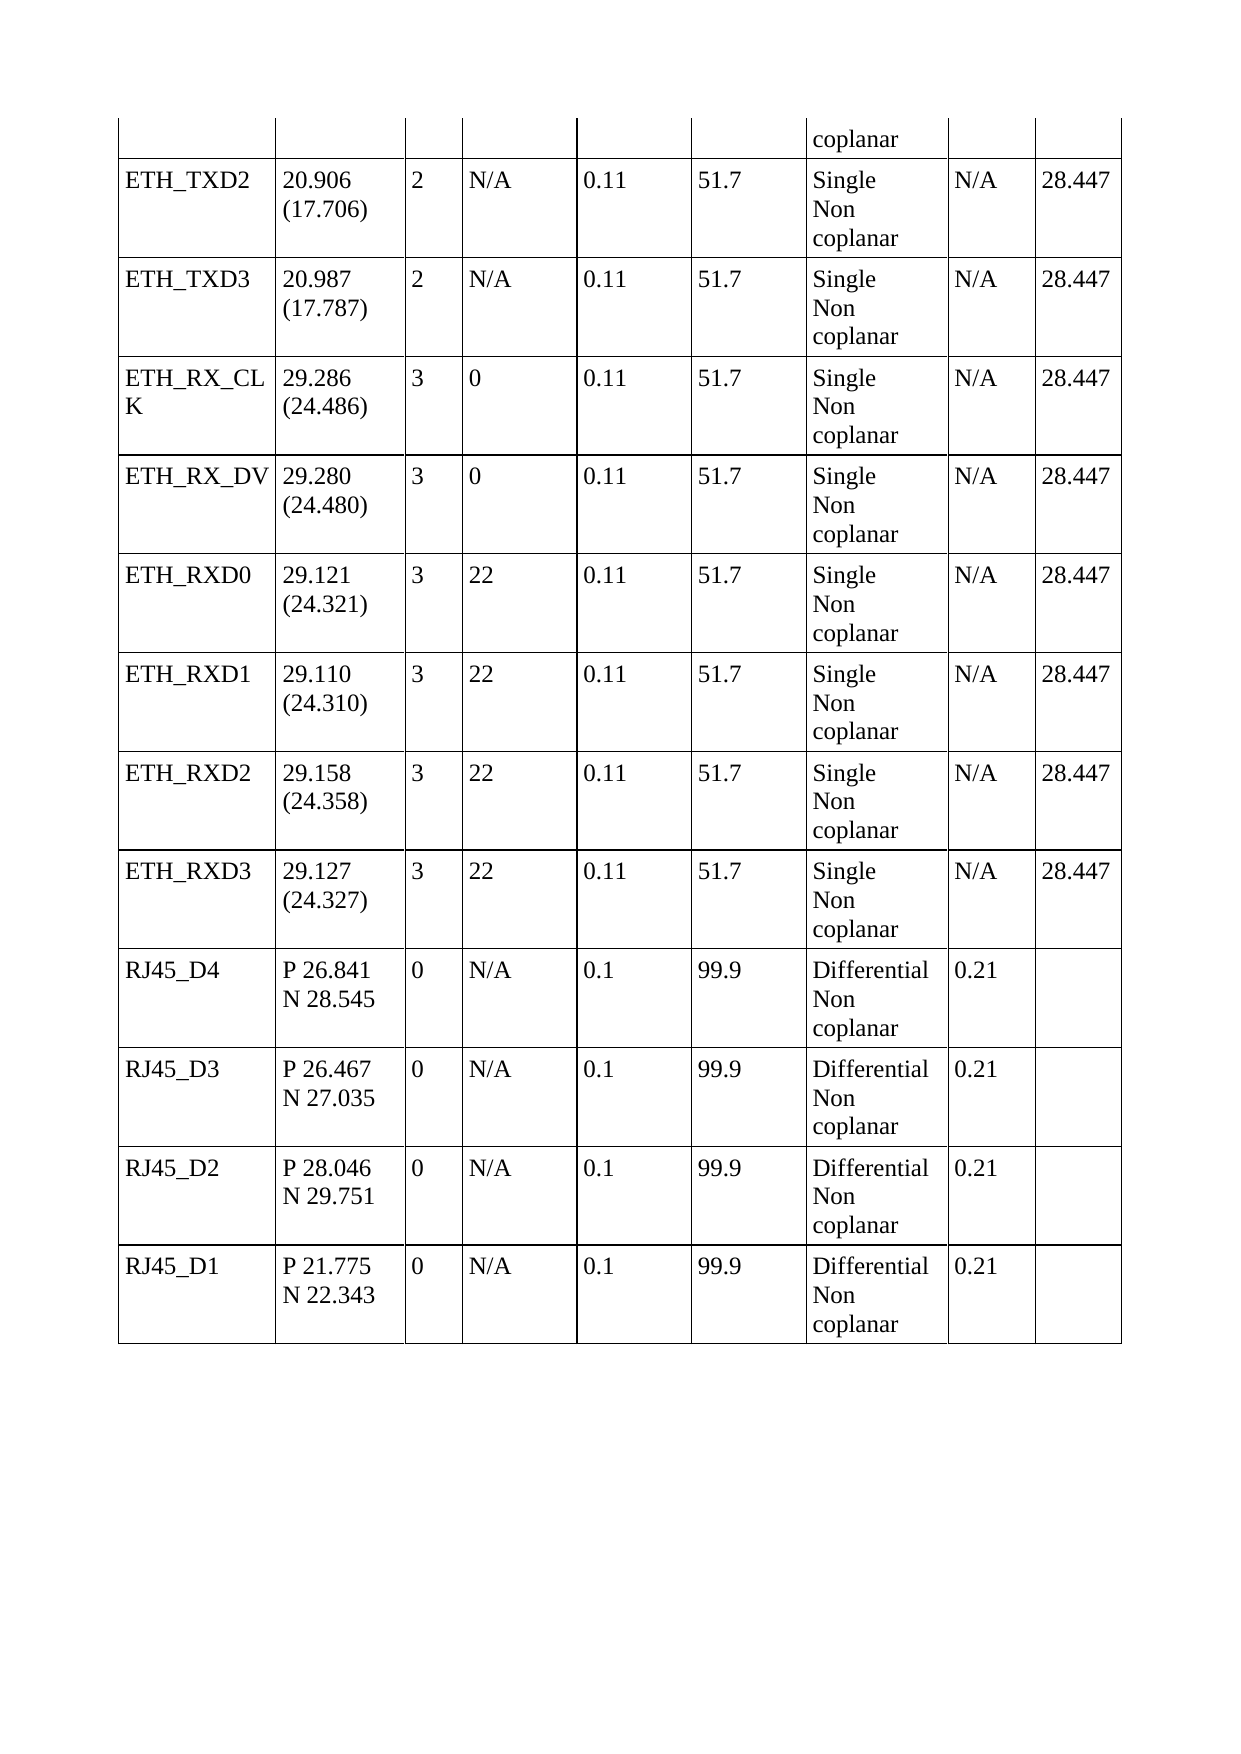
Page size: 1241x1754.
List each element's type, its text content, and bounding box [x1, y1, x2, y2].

table_cell ETH_TXD3 [119, 258, 275, 356]
table_cell 0.11 [578, 258, 691, 356]
table_cell RJ45_D4 [119, 949, 275, 1047]
table_cell RJ45_D3 [119, 1048, 275, 1146]
table_cell [406, 118, 462, 158]
table_cell ETH_RX_CLK [119, 357, 275, 454]
table_cell 0.11 [578, 653, 691, 751]
table_cell ETH_RXD0 [119, 554, 275, 652]
table_cell RJ45_D1 [119, 1246, 275, 1343]
table_cell N/A [949, 653, 1035, 751]
table_cell 0.11 [578, 357, 691, 454]
table_cell 51.7 [692, 159, 806, 257]
table_cell 29.280 (24.480) [276, 456, 404, 553]
table_cell N/A [949, 258, 1035, 356]
table_cell 3 [406, 653, 462, 751]
table_cell Single Non coplanar [807, 357, 947, 454]
table_cell [949, 118, 1035, 158]
table_cell 28.447 [1036, 752, 1121, 849]
table_cell 0.21 [949, 949, 1035, 1047]
table_cell N/A [949, 456, 1035, 553]
table_cell P 21.775 N 22.343 [276, 1246, 404, 1343]
table_cell N/A [463, 1147, 576, 1244]
table_cell 0 [463, 357, 576, 454]
table_cell ETH_RXD3 [119, 851, 275, 948]
table_cell 28.447 [1036, 159, 1121, 257]
table_cell Differential Non coplanar [807, 1048, 947, 1146]
table_cell 0.1 [578, 1147, 691, 1244]
table_cell ETH_TXD2 [119, 159, 275, 257]
table_cell 2 [406, 258, 462, 356]
table_cell Single Non coplanar [807, 258, 947, 356]
table_cell N/A [463, 159, 576, 257]
table_cell N/A [949, 159, 1035, 257]
table_cell Single Non coplanar [807, 456, 947, 553]
table_cell Single Non coplanar [807, 159, 947, 257]
table_cell 51.7 [692, 851, 806, 948]
table_cell 28.447 [1036, 554, 1121, 652]
table_cell [692, 118, 806, 158]
table_cell N/A [949, 357, 1035, 454]
table_cell 0.11 [578, 554, 691, 652]
table_cell 99.9 [692, 1048, 806, 1146]
table_cell 0.21 [949, 1246, 1035, 1343]
table_cell 0.1 [578, 1246, 691, 1343]
table_cell 3 [406, 554, 462, 652]
table_cell 0 [406, 1048, 462, 1146]
table_cell 0.11 [578, 456, 691, 553]
table_cell [463, 118, 576, 158]
table_cell 51.7 [692, 752, 806, 849]
table_cell 3 [406, 456, 462, 553]
table_cell Single Non coplanar [807, 752, 947, 849]
table_cell 22 [463, 851, 576, 948]
table_cell Differential Non coplanar [807, 1147, 947, 1244]
table_cell 0 [406, 1246, 462, 1343]
table_cell 51.7 [692, 653, 806, 751]
table_cell [119, 118, 275, 158]
table_cell 22 [463, 653, 576, 751]
table_cell 3 [406, 851, 462, 948]
table_cell N/A [949, 752, 1035, 849]
table_cell [1036, 1246, 1121, 1343]
table_cell ETH_RXD1 [119, 653, 275, 751]
table_cell 22 [463, 752, 576, 849]
table_cell Differential Non coplanar [807, 949, 947, 1047]
table_cell 29.127 (24.327) [276, 851, 404, 948]
table_cell P 26.841 N 28.545 [276, 949, 404, 1047]
table_cell 3 [406, 752, 462, 849]
table_cell [1036, 949, 1121, 1047]
table_cell Single Non coplanar [807, 653, 947, 751]
table_cell 28.447 [1036, 456, 1121, 553]
table_cell 0 [406, 949, 462, 1047]
table_cell [276, 118, 404, 158]
table_cell coplanar [807, 118, 947, 158]
table_cell 99.9 [692, 949, 806, 1047]
table_cell 51.7 [692, 456, 806, 553]
table_cell N/A [463, 1048, 576, 1146]
table_cell 20.906 (17.706) [276, 159, 404, 257]
table_cell 0.11 [578, 159, 691, 257]
table_cell [1036, 118, 1121, 158]
table_cell 0.11 [578, 851, 691, 948]
table_cell 3 [406, 357, 462, 454]
table_cell 0.21 [949, 1147, 1035, 1244]
table_cell 29.158 (24.358) [276, 752, 404, 849]
table_cell 51.7 [692, 258, 806, 356]
table_cell N/A [463, 1246, 576, 1343]
table_cell 29.110 (24.310) [276, 653, 404, 751]
table_cell 0.1 [578, 1048, 691, 1146]
table_cell 2 [406, 159, 462, 257]
table_cell 99.9 [692, 1147, 806, 1244]
table_cell ETH_RX_DV [119, 456, 275, 553]
table_cell N/A [463, 949, 576, 1047]
table_cell Single Non coplanar [807, 554, 947, 652]
table_cell 0 [406, 1147, 462, 1244]
table_cell 28.447 [1036, 258, 1121, 356]
table_cell 28.447 [1036, 653, 1121, 751]
table_cell 99.9 [692, 1246, 806, 1343]
table_cell 51.7 [692, 554, 806, 652]
table_cell 0.1 [578, 949, 691, 1047]
table_cell 28.447 [1036, 357, 1121, 454]
table_cell Differential Non coplanar [807, 1246, 947, 1343]
table_cell [578, 118, 691, 158]
table_cell Single Non coplanar [807, 851, 947, 948]
table_cell N/A [949, 851, 1035, 948]
table_cell 22 [463, 554, 576, 652]
table_cell 29.286 (24.486) [276, 357, 404, 454]
table_cell P 26.467 N 27.035 [276, 1048, 404, 1146]
table_cell P 28.046 N 29.751 [276, 1147, 404, 1244]
table_cell 51.7 [692, 357, 806, 454]
table_cell [1036, 1048, 1121, 1146]
table_cell RJ45_D2 [119, 1147, 275, 1244]
table_cell N/A [949, 554, 1035, 652]
table_cell [1036, 1147, 1121, 1244]
table_cell 0.11 [578, 752, 691, 849]
table_cell 28.447 [1036, 851, 1121, 948]
table_cell 20.987 (17.787) [276, 258, 404, 356]
table_cell 0 [463, 456, 576, 553]
table_cell 29.121 (24.321) [276, 554, 404, 652]
table_cell 0.21 [949, 1048, 1035, 1146]
table_cell ETH_RXD2 [119, 752, 275, 849]
table_cell N/A [463, 258, 576, 356]
